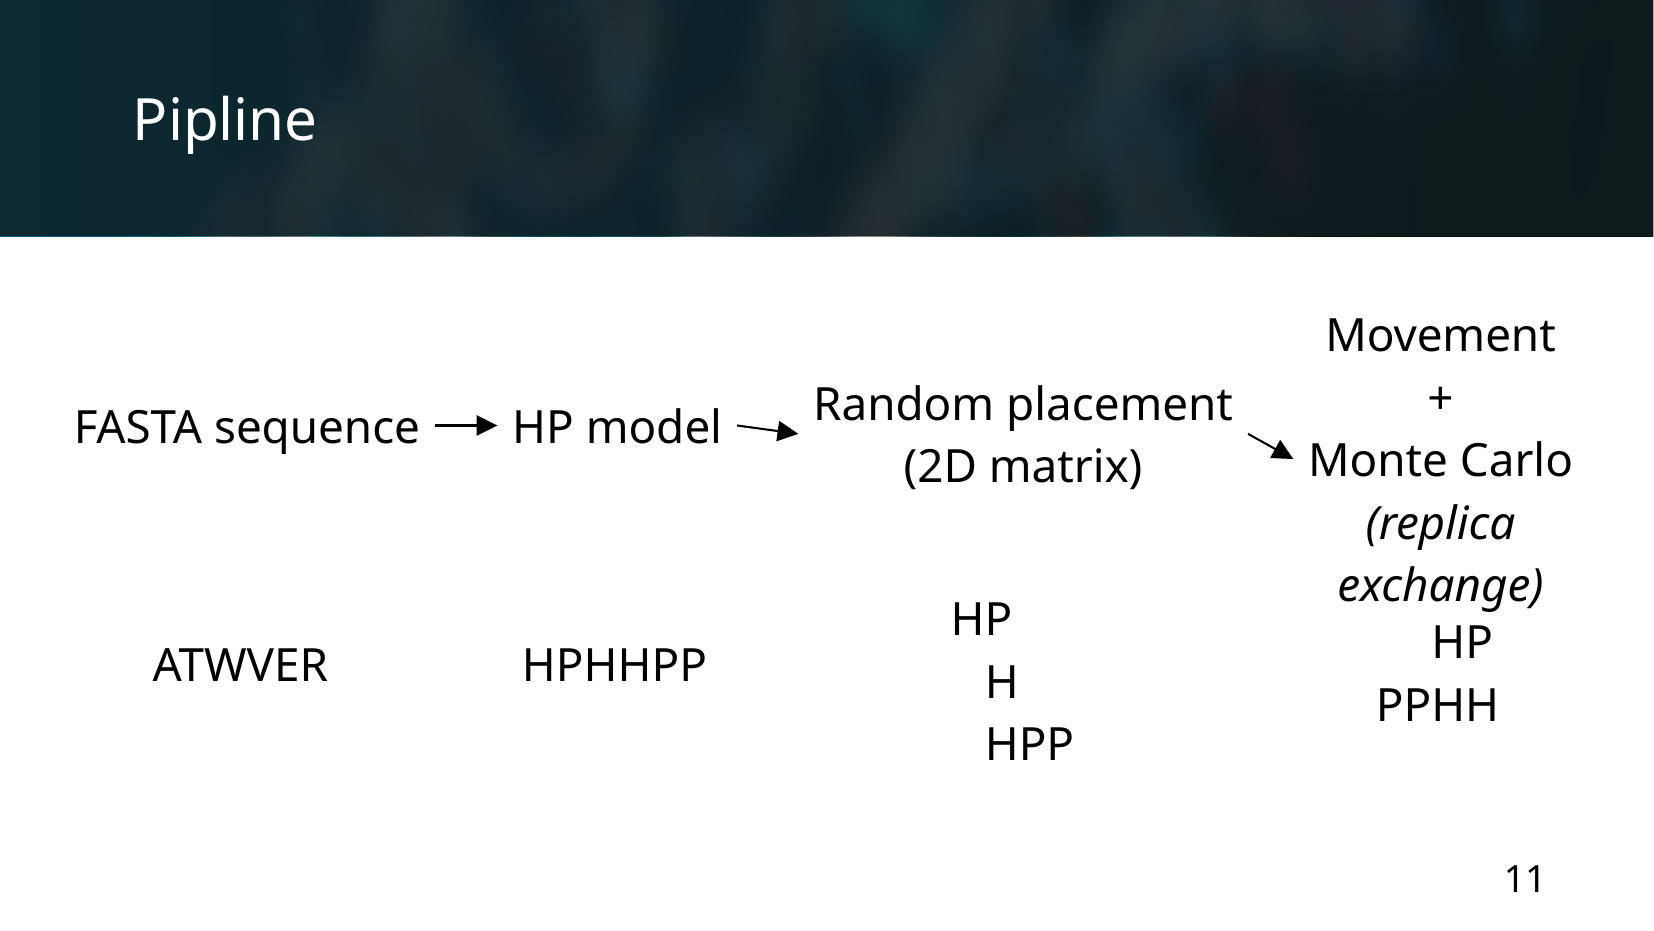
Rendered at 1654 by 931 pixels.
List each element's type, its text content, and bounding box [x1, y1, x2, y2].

text_box ATWVER [137, 624, 352, 686]
text_box FASTA sequence [59, 386, 431, 448]
text_box HPHHPP [507, 624, 720, 686]
text_box Movement + Monte Carlo (replica exchange) [1293, 295, 1581, 539]
text_box HP model [497, 386, 730, 448]
text_box [0, 0, 1654, 237]
text_box Pipline [118, 35, 886, 201]
text_box PPHP PPHH [1361, 602, 1513, 709]
text_box [1493, 826, 1654, 931]
text_box HP HH HHPP [935, 579, 1088, 732]
text_box Random placement (2D matrix) [798, 363, 1226, 471]
